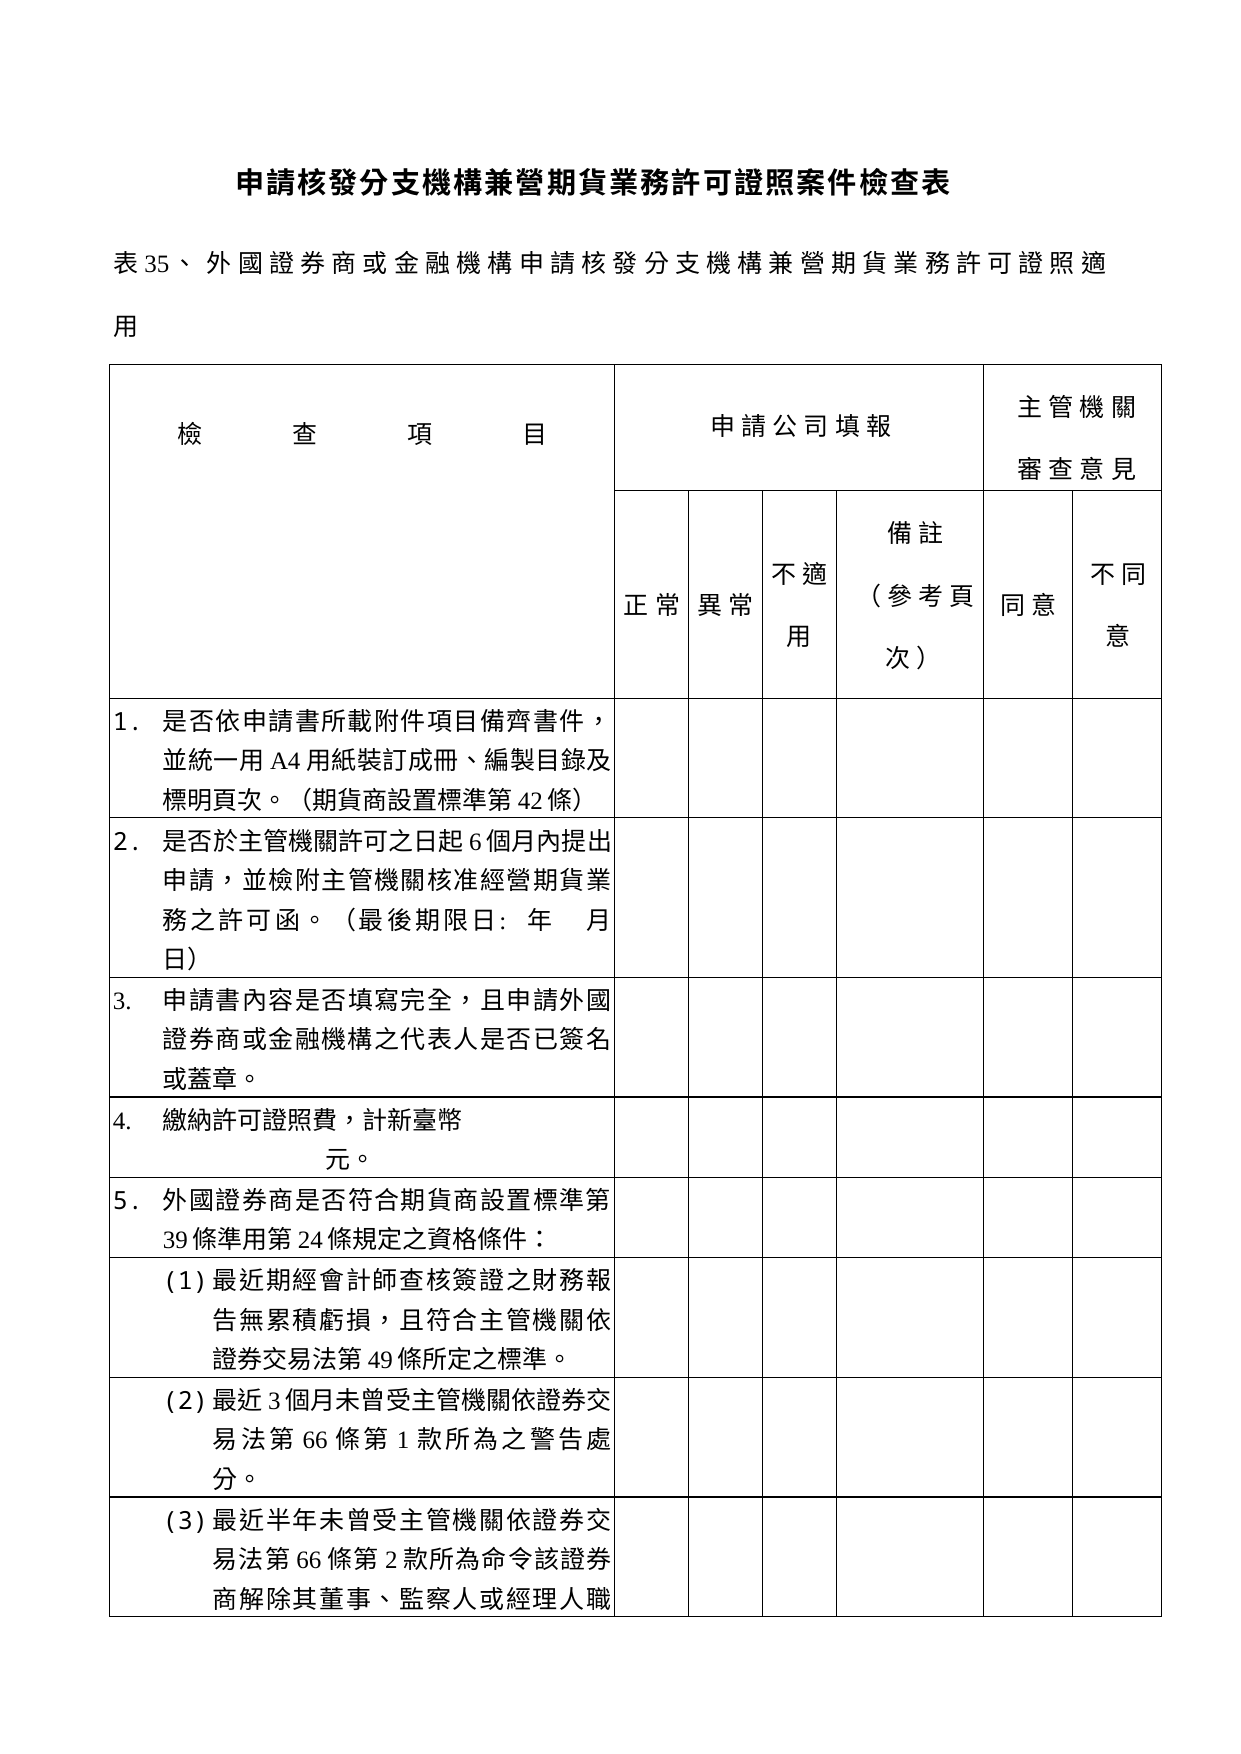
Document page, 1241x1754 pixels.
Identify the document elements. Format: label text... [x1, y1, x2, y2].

table_cell [984, 1178, 1072, 1257]
table_cell [837, 818, 983, 977]
table_cell [837, 1098, 983, 1177]
table_cell [984, 1258, 1072, 1377]
table_cell [689, 1258, 762, 1377]
table_cell [1073, 1178, 1161, 1257]
table_cell [763, 1178, 836, 1257]
table_cell 是否依申請書所載附件項目備齊書件，並統一用A4用紙裝訂成冊、編製目錄及標明頁次。（期貨商設置標準第42條） [110, 699, 614, 817]
table_cell [984, 699, 1072, 817]
table_cell [837, 1258, 983, 1377]
text 申請核發分支機構兼營期貨業務許可證照案件檢查表 [235, 159, 1131, 202]
table_cell 最近3個月未曾受主管機關依證券交易法第66條第1款所為之警告處分。 [110, 1378, 614, 1496]
table_cell [984, 978, 1072, 1096]
table_cell [615, 1378, 688, 1496]
table_cell [837, 978, 983, 1096]
table_cell [763, 699, 836, 817]
table_cell [763, 1258, 836, 1377]
table_cell [1073, 1098, 1161, 1177]
table_cell 正常 [615, 491, 688, 697]
table_header 申請公司填報 [615, 365, 983, 490]
table_cell [1073, 1258, 1161, 1377]
table_cell [763, 1498, 836, 1616]
table_header 主管機關 審查意見 [984, 365, 1161, 490]
table_cell 是否於主管機關許可之日起6個月內提出申請，並檢附主管機關核准經營期貨業務之許可函。（最後期限日: 年 月 日） [110, 818, 614, 977]
table_cell [1073, 978, 1161, 1096]
table_cell [615, 978, 688, 1096]
table_cell [984, 1498, 1072, 1616]
table_cell [837, 699, 983, 817]
table_cell [689, 699, 762, 817]
table_cell 申請書內容是否填寫完全，且申請外國證券商或金融機構之代表人是否已簽名或蓋章。 [110, 978, 614, 1096]
table_cell [689, 1098, 762, 1177]
table_cell [984, 1098, 1072, 1177]
table_cell [1073, 1498, 1161, 1616]
table_cell [837, 1378, 983, 1496]
table_cell [615, 818, 688, 977]
table_cell [689, 1498, 762, 1616]
table_cell 繳納許可證照費，計新臺幣 元。 [110, 1098, 614, 1177]
table_cell [763, 1378, 836, 1496]
table_cell [763, 978, 836, 1096]
table_cell [1073, 699, 1161, 817]
table_cell [615, 1498, 688, 1616]
table_cell [984, 818, 1072, 977]
table_header 檢 查 項 目 [110, 365, 614, 697]
table_cell 外國證券商是否符合期貨商設置標準第39條準用第24條規定之資格條件： [110, 1178, 614, 1257]
table_cell [615, 699, 688, 817]
table_cell 備註 （參考頁次） [837, 491, 983, 697]
table_cell [837, 1178, 983, 1257]
table_cell [615, 1178, 688, 1257]
table_cell [689, 1178, 762, 1257]
table_cell [689, 978, 762, 1096]
table_cell 同意 [984, 491, 1072, 697]
table_cell [689, 1378, 762, 1496]
table_cell [615, 1258, 688, 1377]
table_cell 不適用 [763, 491, 836, 697]
table_cell 最近半年未曾受主管機關依證券交易法第66條第2款所為命令該證券商解除其董事、監察人或經理人職 [110, 1498, 614, 1616]
table_cell 最近期經會計師查核簽證之財務報告無累積虧損，且符合主管機關依證券交易法第49條所定之標準。 [110, 1258, 614, 1377]
table_cell [763, 1098, 836, 1177]
table_cell 異常 [689, 491, 762, 697]
table_cell [615, 1098, 688, 1177]
table_cell [763, 818, 836, 977]
table_cell [837, 1498, 983, 1616]
table_cell [1073, 818, 1161, 977]
table_cell 不同意 [1073, 491, 1161, 697]
table_cell [689, 818, 762, 977]
table_cell [1073, 1378, 1161, 1496]
text 表35、外國證券商或金融機構申請核發分支機構兼營期貨業務許可證照適用 [110, 220, 1131, 345]
table_cell [984, 1378, 1072, 1496]
